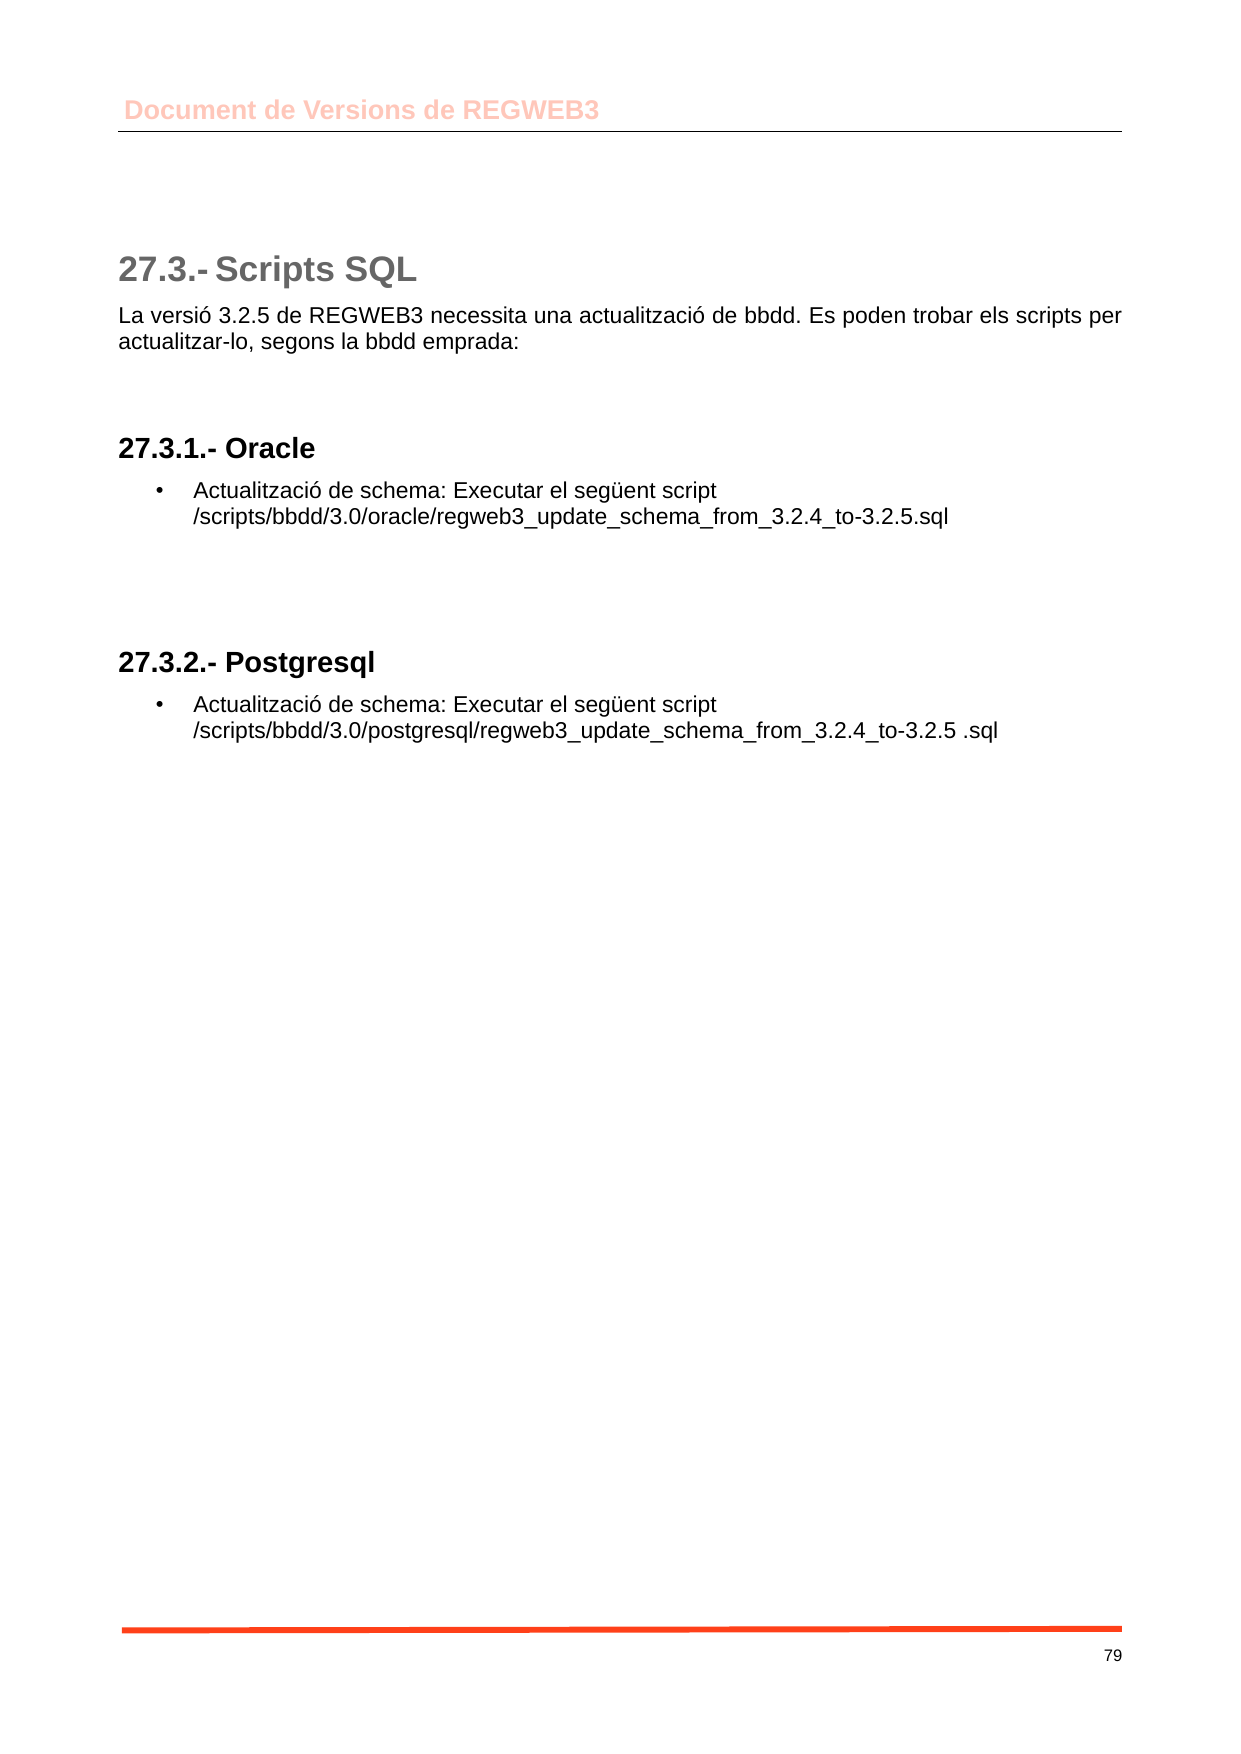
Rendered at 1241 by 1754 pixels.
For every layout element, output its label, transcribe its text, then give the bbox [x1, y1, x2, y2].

subtitle Postgresql [118, 644, 1122, 678]
list Actualització de schema: Executar el següent script /scripts/bbdd/3.0/oracle/regweb3_update_schema_from_3.2.4_to-3.2.5.sql [156, 477, 1122, 529]
subtitle Scripts SQL [118, 248, 1122, 289]
subtitle Oracle [118, 431, 1122, 464]
list Actualització de schema: Executar el següent script /scripts/bbdd/3.0/postgresql/regweb3_update_schema_from_3.2.4_to-3.2.5 .sql [156, 691, 1122, 743]
text La versió 3.2.5 de REGWEB3 necessita una actualització de bbdd. Es poden trobar els scripts per actualitzar-lo, segons la bbdd emprada: [118, 302, 1122, 354]
